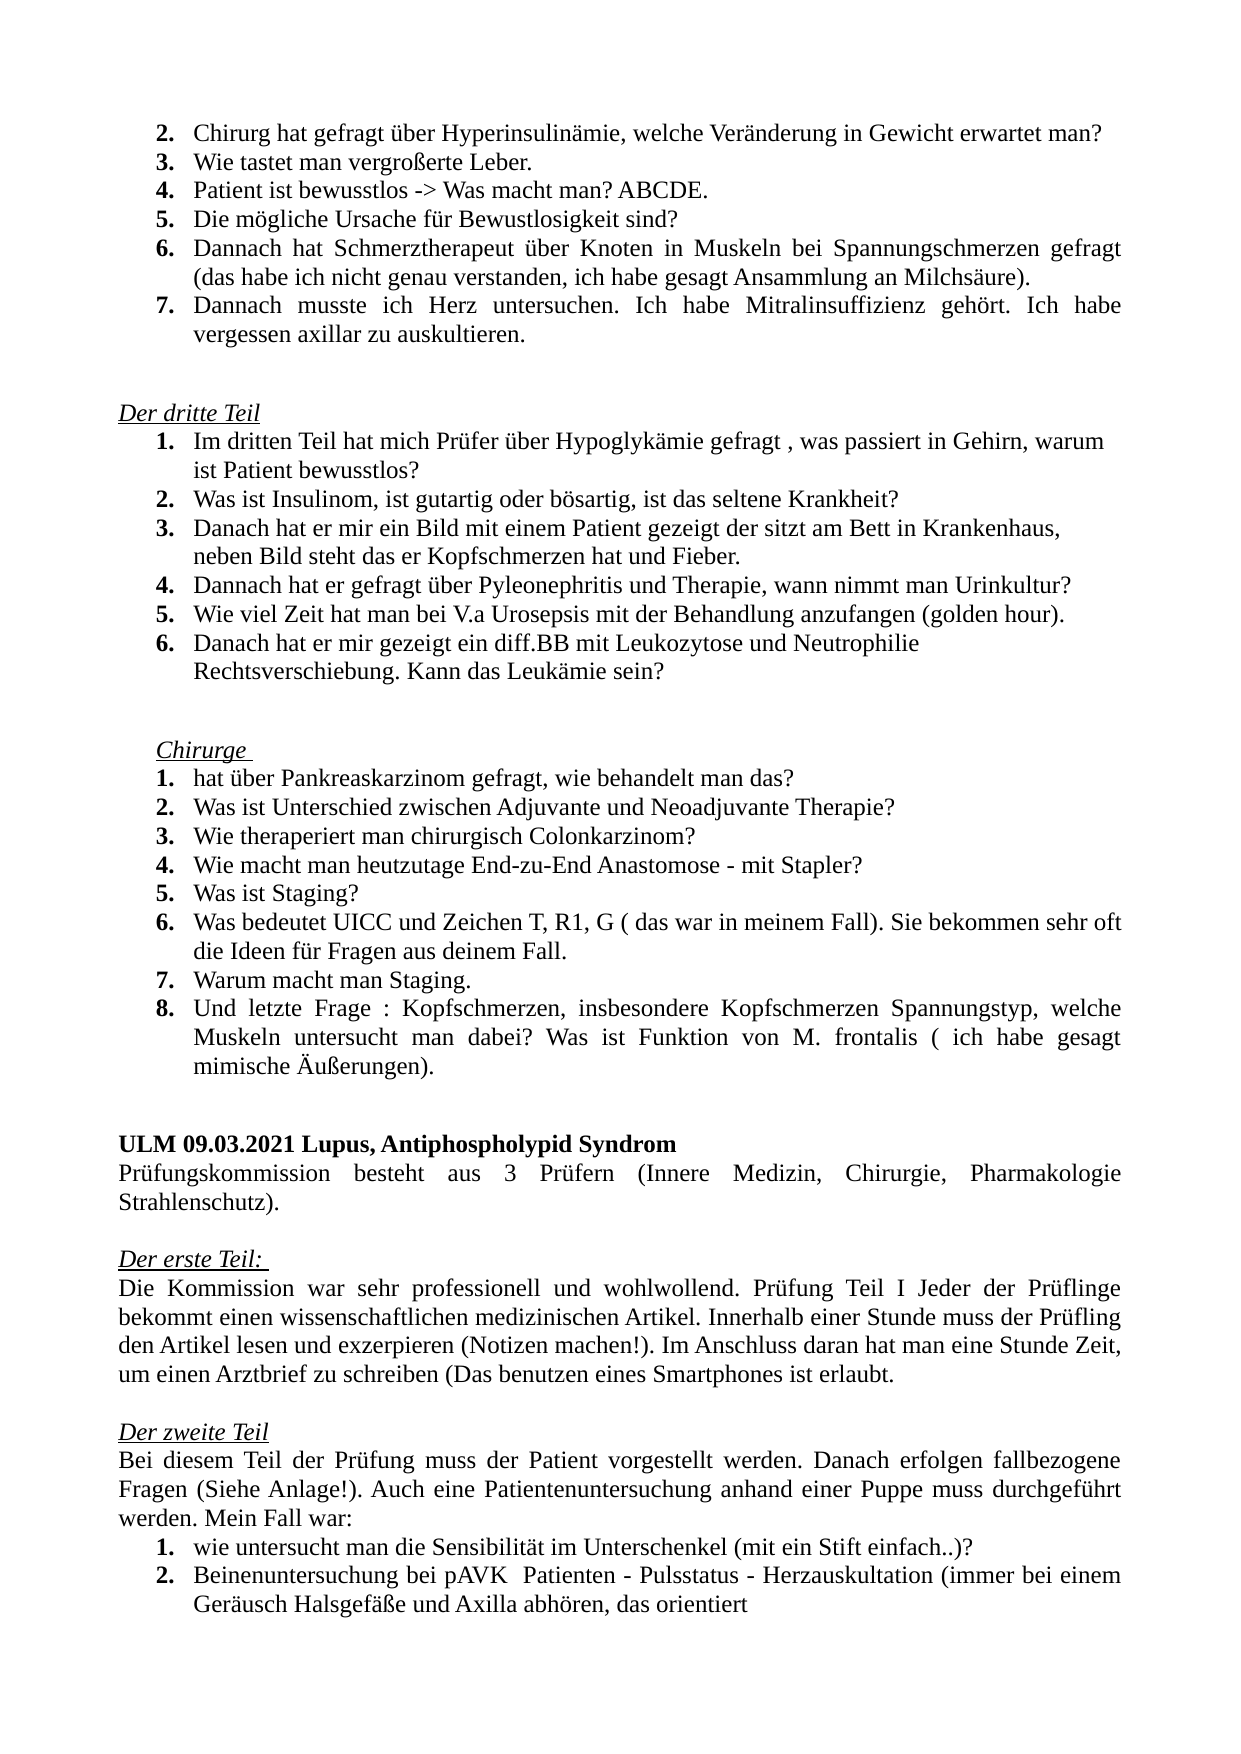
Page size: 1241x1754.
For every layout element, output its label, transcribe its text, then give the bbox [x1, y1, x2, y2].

text Der dritte Teil [118, 398, 1122, 426]
list wie untersucht man die Sensibilität im Unterschenkel (mit ein Stift einfach..)? [156, 1532, 1122, 1561]
text Bei diesem Teil der Prüfung muss der Patient vorgestellt werden. Danach erfolgen fallbezogene Fragen (Siehe Anlage!). Auch eine Patientenuntersuchung anhand einer Puppe muss durchgeführt werden. Mein Fall war: [118, 1446, 1122, 1532]
list Was ist Staging? [156, 878, 1122, 907]
text Prüfungskommission besteht aus 3 Prüfern (Innere Medizin, Chirurgie, Pharmakologie Strahlenschutz). [118, 1158, 1122, 1216]
list Chirurg hat gefragt über Hyperinsulinämie, welche Veränderung in Gewicht erwartet man? [156, 118, 1122, 147]
list Im dritten Teil hat mich Prüfer über Hypoglykämie gefragt , was passiert in Gehirn, warum ist Patient bewusstlos? [156, 426, 1122, 484]
list Wie theraperiert man chirurgisch Colonkarzinom? [156, 821, 1122, 850]
list Dannach musste ich Herz untersuchen. Ich habe Mitralinsuffizienz gehört. Ich habe vergessen axillar zu auskultieren. [156, 291, 1122, 348]
list Was ist Unterschied zwischen Adjuvante und Neoadjuvante Therapie? [156, 792, 1122, 821]
list Dannach hat er gefragt über Pyleonephritis und Therapie, wann nimmt man Urinkultur? [156, 570, 1122, 599]
list Und letzte Frage : Kopfschmerzen, insbesondere Kopfschmerzen Spannungstyp, welche Muskeln untersucht man dabei? Was ist Funktion von M. frontalis ( ich habe gesagt mimische Äußerungen). [156, 993, 1122, 1080]
list Was ist Insulinom, ist gutartig oder bösartig, ist das seltene Krankheit? [156, 484, 1122, 513]
text Chirurge [156, 735, 1122, 763]
list Was bedeutet UICC und Zeichen T, R1, G ( das war in meinem Fall). Sie bekommen sehr oft die Ideen für Fragen aus deinem Fall. [156, 907, 1122, 965]
list Patient ist bewusstlos -> Was macht man? ABCDE. [156, 176, 1122, 204]
list Warum macht man Staging. [156, 965, 1122, 993]
list Danach hat er mir ein Bild mit einem Patient gezeigt der sitzt am Bett in Krankenhaus, neben Bild steht das er Kopfschmerzen hat und Fieber. [156, 513, 1122, 570]
list Wie tastet man vergroßerte Leber. [156, 147, 1122, 176]
text Der zweite Teil [118, 1417, 1122, 1446]
list Wie viel Zeit hat man bei V.a Urosepsis mit der Behandlung anzufangen (golden hour). [156, 599, 1122, 628]
list Beinenuntersuchung bei pAVK Patienten - Pulsstatus - Herzauskultation (immer bei einem Geräusch Halsgefäße und Axilla abhören, das orientiert [156, 1561, 1122, 1618]
list Dannach hat Schmerztherapeut über Knoten in Muskeln bei Spannungschmerzen gefragt (das habe ich nicht genau verstanden, ich habe gesagt Ansammlung an Milchsäure). [156, 233, 1122, 291]
list Wie macht man heutzutage End-zu-End Anastomose - mit Stapler? [156, 850, 1122, 878]
list Die mögliche Ursache für Bewustlosigkeit sind? [156, 204, 1122, 233]
text ULM 09.03.2021 Lupus, Antiphospholypid Syndrom [118, 1129, 1122, 1158]
list Danach hat er mir gezeigt ein diff.BB mit Leukozytose und Neutrophilie Rechtsverschiebung. Kann das Leukämie sein? [156, 628, 1122, 685]
text Die Kommission war sehr professionell und wohlwollend. Prüfung Teil I Jeder der Prüflinge bekommt einen wissenschaftlichen medizinischen Artikel. Innerhalb einer Stunde muss der Prüfling den Artikel lesen und exzerpieren (Notizen machen!). Im Anschluss daran hat man eine Stunde Zeit, um einen Arztbrief zu schreiben (Das benutzen eines Smartphones ist erlaubt. [118, 1273, 1122, 1388]
list hat über Pankreaskarzinom gefragt, wie behandelt man das? [156, 763, 1122, 792]
text Der erste Teil: [118, 1244, 1122, 1273]
